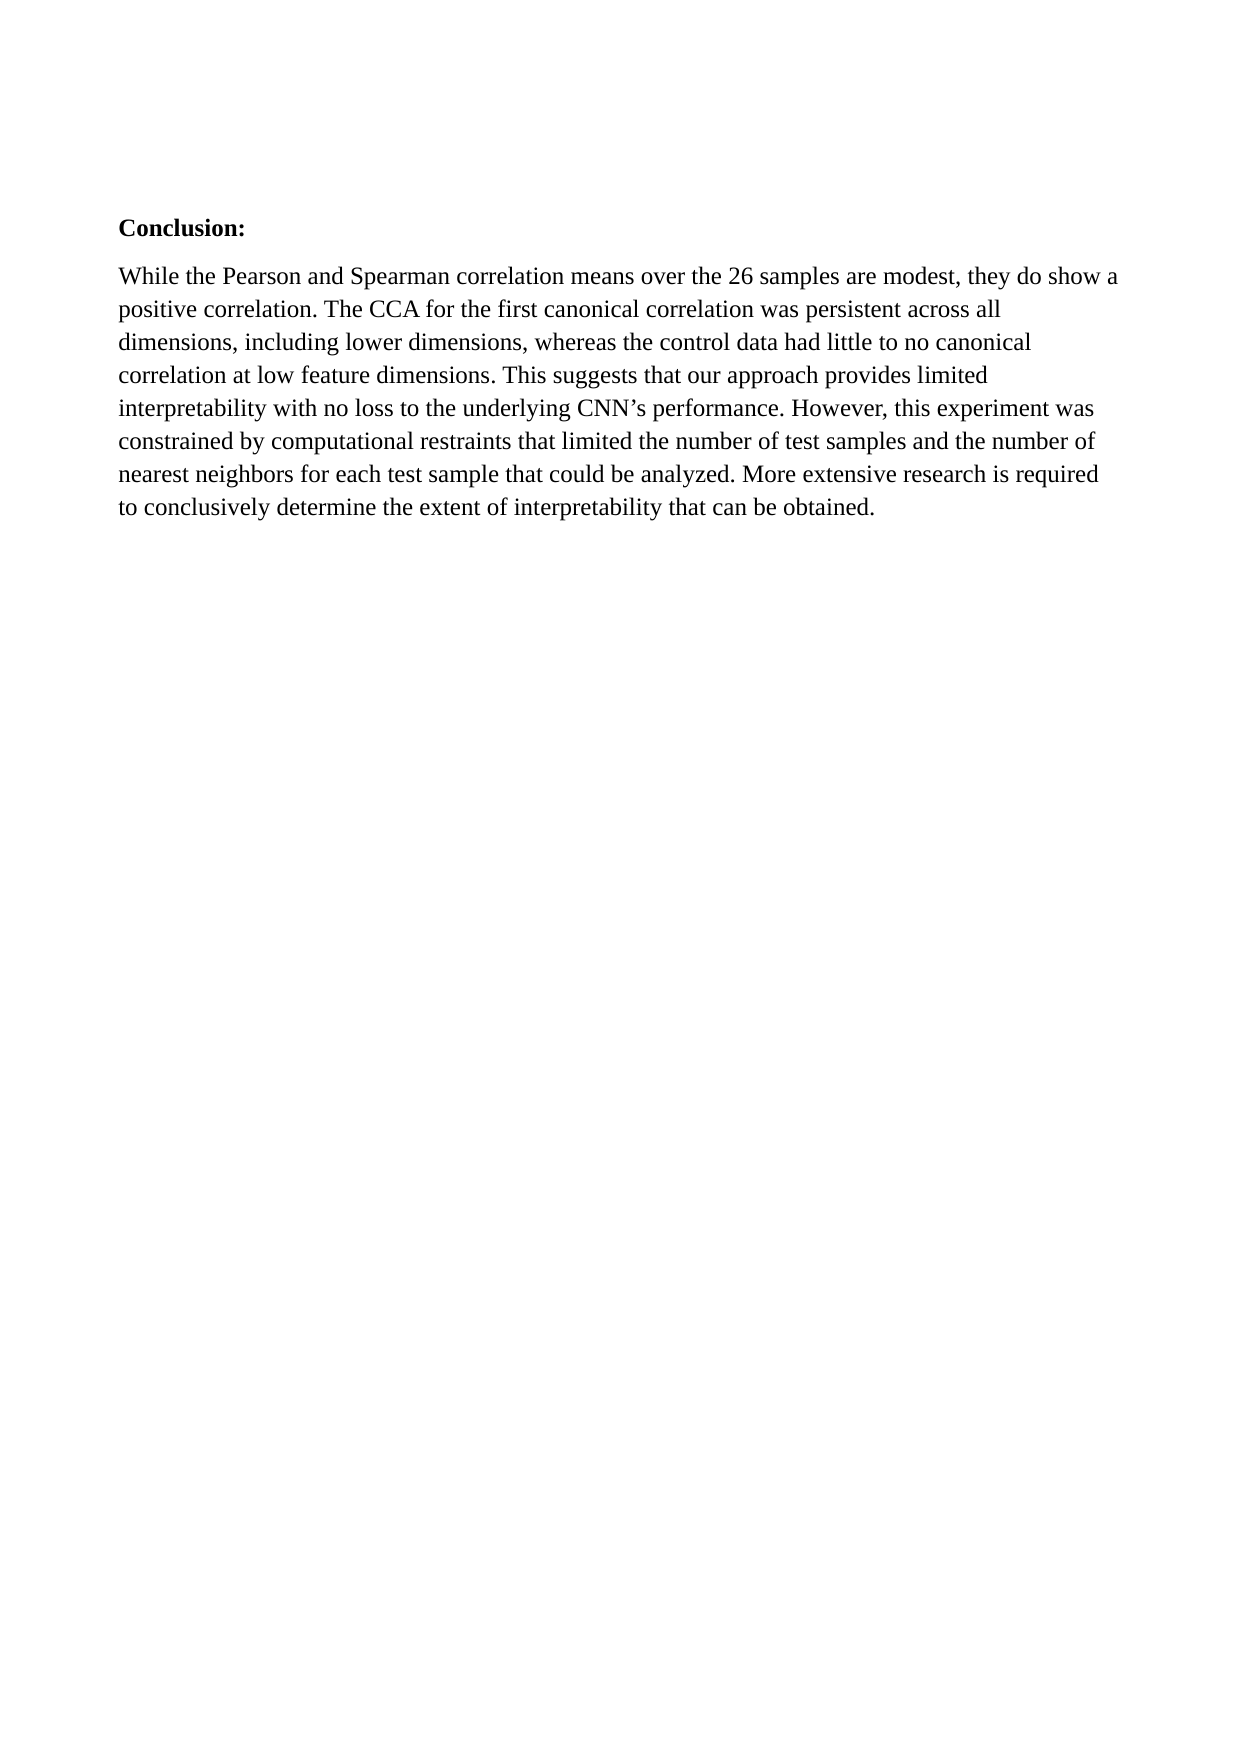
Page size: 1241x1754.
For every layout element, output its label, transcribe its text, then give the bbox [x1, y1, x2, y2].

text While the Pearson and Spearman correlation means over the 26 samples are modest, they do show a positive correlation. The CCA for the first canonical correlation was persistent across all dimensions, including lower dimensions, whereas the control data had little to no canonical correlation at low feature dimensions. This suggests that our approach provides limited interpretability with no loss to the underlying CNN’s performance. However, this experiment was constrained by computational restraints that limited the number of test samples and the number of nearest neighbors for each test sample that could be analyzed. More extensive research is required to conclusively determine the extent of interpretability that can be obtained. [118, 261, 1122, 521]
text Conclusion: [118, 213, 1122, 242]
